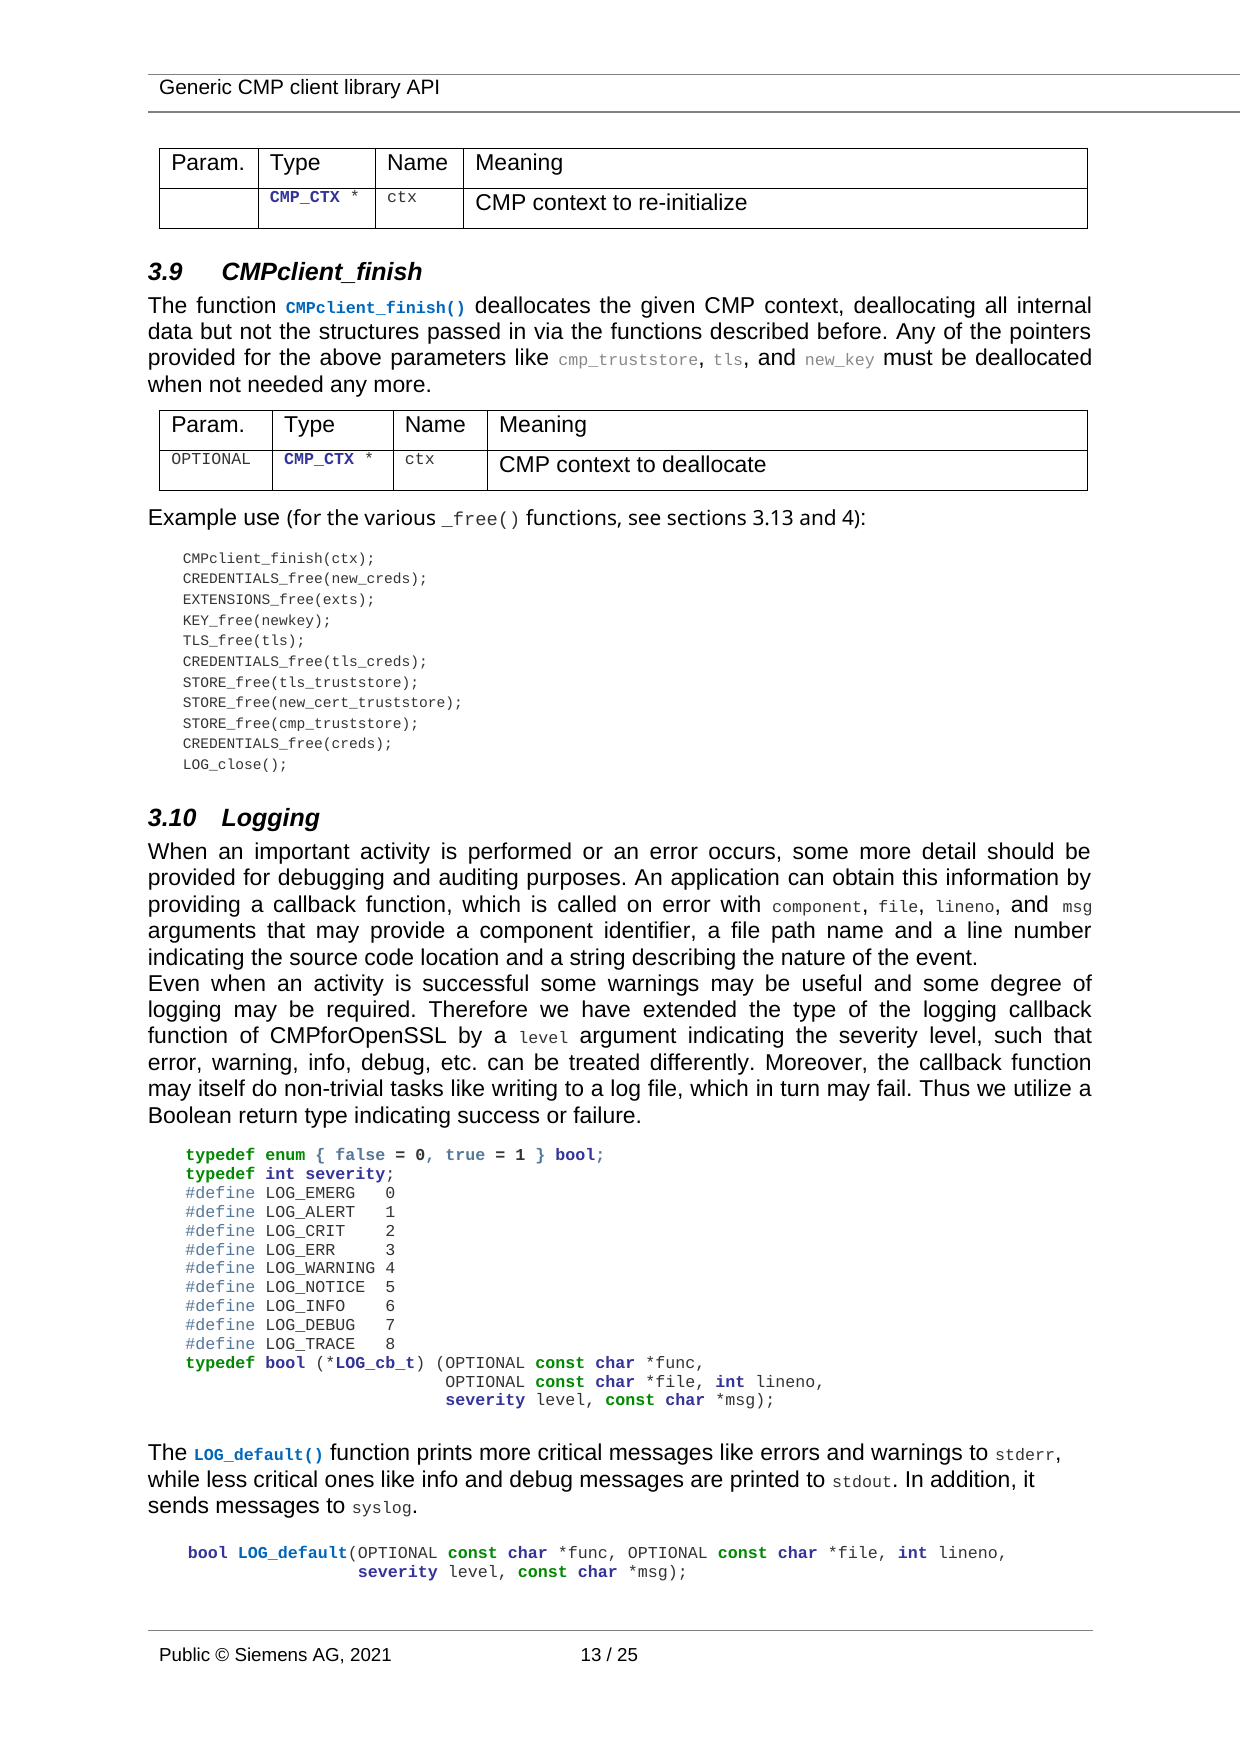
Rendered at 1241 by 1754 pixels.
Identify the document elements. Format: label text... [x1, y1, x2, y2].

text CMPclient_finish(ctx); [148, 551, 1092, 568]
text OPTIONAL const char *file, int lineno, [185, 1373, 1092, 1392]
text #define LOG_ALERT 1 [185, 1203, 1092, 1222]
table_header Meaning [488, 411, 1087, 449]
text CREDENTIALS_free(tls_creds); [148, 654, 1092, 671]
table_cell CMP context to re-initialize [464, 189, 1087, 227]
table_header Type [259, 149, 375, 188]
text typedef bool (*LOG_cb_t) (OPTIONAL const char *func, [185, 1354, 1092, 1373]
text severity level, const char *msg); [148, 1564, 1092, 1583]
table_header Param. [160, 411, 272, 449]
table_header Param. [160, 149, 258, 188]
subtitle CMPclient_finish [148, 257, 1092, 285]
text Even when an activity is successful some warnings may be useful and some degree of logging may be required. Therefore we have extended the type of the logging callback function of CMPforOpenSSL by a level argument indicating the severity level, such that error, warning, info, debug, etc. can be treated differently. Moreover, the callback function may itself do non-trivial tasks like writing to a log file, which in turn may fail. Thus we utilize a Boolean return type indicating success or failure. [148, 970, 1092, 1128]
text #define LOG_CRIT 2 [185, 1222, 1092, 1241]
text TLS_free(tls); [148, 633, 1092, 650]
table_header Type [273, 411, 393, 449]
text The LOG_default() function prints more critical messages like errors and warnings to stderr, while less critical ones like info and debug messages are printed to stdout. In addition, it sends messages to syslog. [148, 1439, 1092, 1519]
text KEY_free(newkey); [148, 613, 1092, 629]
text #define LOG_DEBUG 7 [185, 1317, 1092, 1335]
text #define LOG_ERR 3 [185, 1241, 1092, 1260]
text bool LOG_default(OPTIONAL const char *func, OPTIONAL const char *file, int lineno, [148, 1545, 1092, 1564]
text #define LOG_TRACE 8 [185, 1335, 1092, 1354]
table_cell CMP_CTX * [259, 189, 375, 227]
text CREDENTIALS_free(new_creds); [148, 572, 1092, 588]
text STORE_free(tls_truststore); [148, 675, 1092, 691]
table_header Name [376, 149, 463, 188]
table_header Meaning [464, 149, 1087, 188]
text When an important activity is performed or an error occurs, some more detail should be provided for debugging and auditing purposes. An application can obtain this information by providing a callback function, which is called on error with component, file, lineno, and msg arguments that may provide a component identifier, a file path name and a line number indicating the source code location and a string describing the nature of the event. [148, 838, 1092, 970]
text severity level, const char *msg); [185, 1392, 1092, 1411]
text #define LOG_NOTICE 5 [185, 1279, 1092, 1298]
text EXTENSIONS_free(exts); [148, 592, 1092, 609]
text STORE_free(new_cert_truststore); STORE_free(cmp_truststore); CREDENTIALS_free(creds); LOG_close(); [148, 695, 1092, 774]
table_cell [160, 189, 258, 227]
text typedef enum { false = 0, true = 1 } bool; typedef int severity; [185, 1128, 1092, 1184]
text The function CMPclient_finish() deallocates the given CMP context, deallocating all internal data but not the structures passed in via the functions described before. Any of the pointers provided for the above parameters like cmp_truststore, tls, and new_key must be deallocated when not needed any more. [148, 292, 1092, 397]
text Example use (for the various _free() functions, see sections 3.13 and 4): [148, 503, 1092, 531]
subtitle Logging [148, 803, 1092, 832]
table_cell OPTIONAL [160, 451, 272, 489]
table_cell CMP_CTX * [273, 451, 393, 489]
table_cell CMP context to deallocate [488, 451, 1087, 489]
table_cell ctx [394, 451, 487, 489]
text #define LOG_INFO 6 [185, 1298, 1092, 1317]
text #define LOG_EMERG 0 [185, 1184, 1092, 1203]
table_header Name [394, 411, 487, 449]
table_cell ctx [376, 189, 463, 227]
text #define LOG_WARNING 4 [185, 1260, 1092, 1279]
